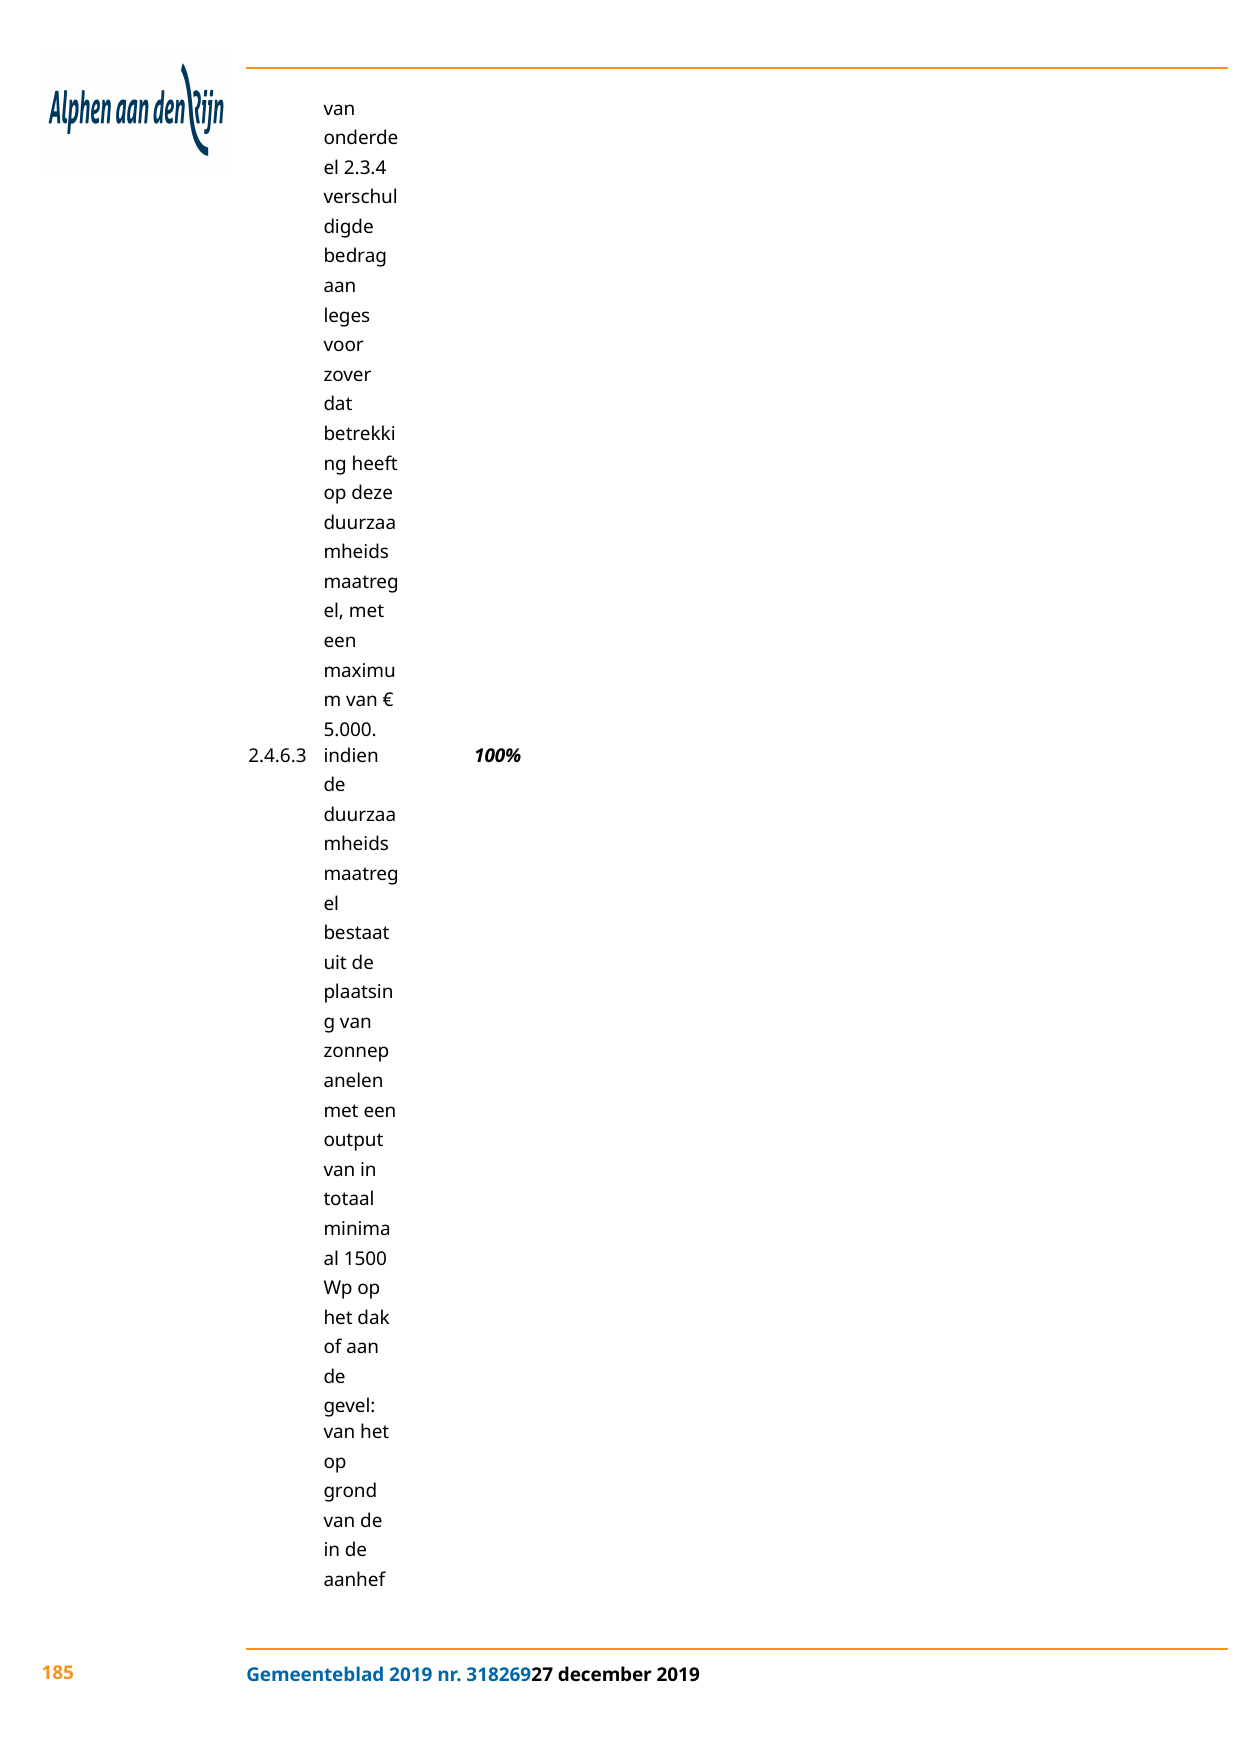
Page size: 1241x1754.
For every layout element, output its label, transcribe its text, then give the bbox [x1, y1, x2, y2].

table_cell [474, 1418, 549, 1592]
table_cell [399, 95, 474, 742]
table_cell van onderdeel 2.3.4 verschuldigde bedrag aan leges voor zover dat betrekking heeft op deze duurzaamheidsmaatregel, met een maximum van € 5.000. [323, 95, 398, 742]
table_cell [248, 1418, 323, 1592]
table_cell [248, 95, 323, 742]
table_cell indien de duurzaamheidsmaatregel bestaat uit de plaatsing van zonnepanelen met een output van in totaal minimaal 1500 Wp op het dak of aan de gevel: [323, 742, 398, 1418]
picture [41, 47, 231, 172]
table_cell [399, 1418, 474, 1592]
table_cell 2.4.6.3 [248, 742, 323, 1418]
table_cell [474, 95, 549, 742]
table_cell 100% [474, 742, 549, 1418]
table_cell van het op grond van de in de aanhef [323, 1418, 398, 1592]
table_cell [399, 742, 474, 1418]
